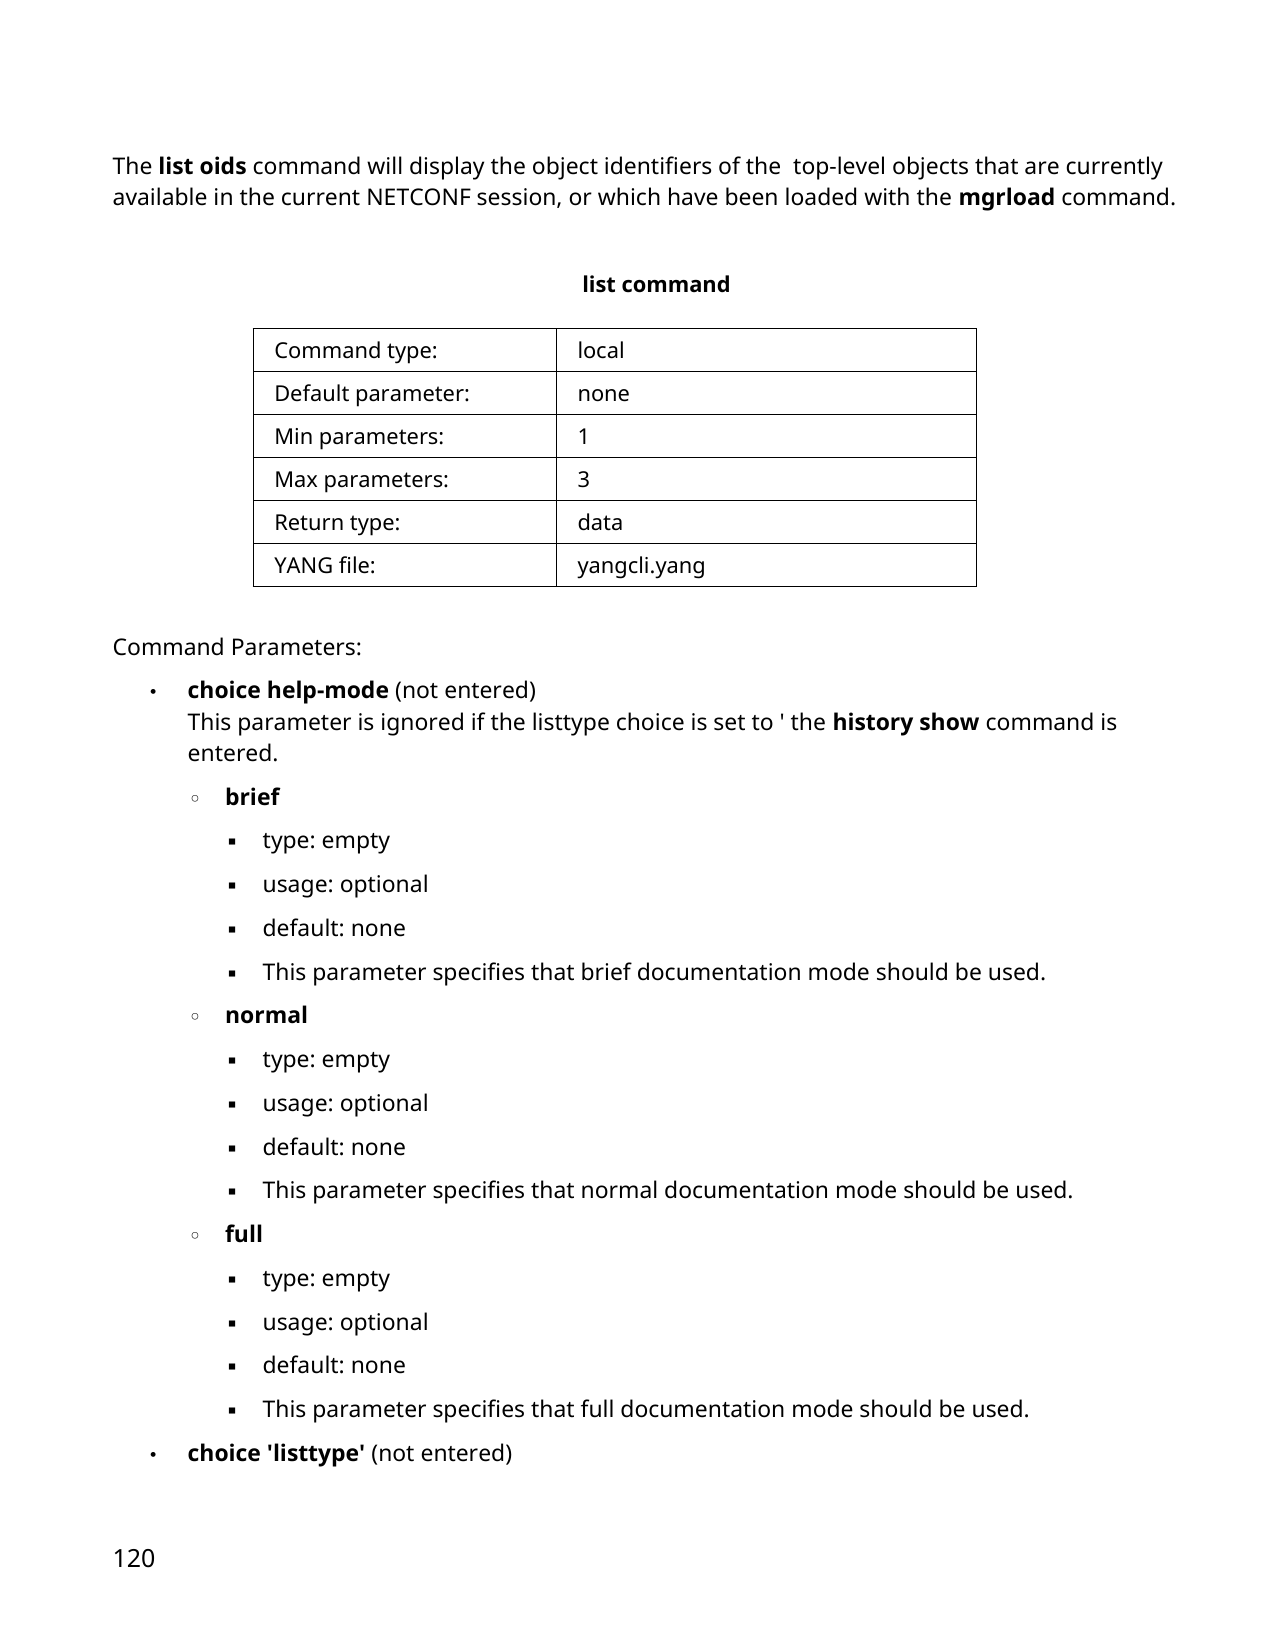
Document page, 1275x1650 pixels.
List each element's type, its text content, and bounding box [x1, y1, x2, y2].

table_cell none [557, 372, 976, 414]
table_cell 3 [557, 458, 976, 500]
list This parameter specifies that brief documentation mode should be used. [225, 956, 1200, 987]
table_cell YANG file: [254, 544, 556, 586]
table_cell Max parameters: [254, 458, 556, 500]
list full [187, 1218, 1200, 1249]
table_cell yangcli.yang [557, 544, 976, 586]
list default: none [225, 1349, 1200, 1381]
table_header Command type: [254, 329, 556, 371]
list usage: optional [225, 1087, 1200, 1118]
text Command Parameters: [112, 631, 1200, 662]
table_cell Default parameter: [254, 372, 556, 414]
list usage: optional [225, 868, 1200, 899]
list choice help-mode (not entered) This parameter is ignored if the listtype choice is set to ' the history show command is entered. [150, 674, 1200, 768]
text The list oids command will display the object identifiers of the top-level objects that are currently available in the current NETCONF session, or which have been loaded with the mgrload command. [112, 150, 1200, 212]
list brief [187, 781, 1200, 812]
subtitle list command [127, 269, 1185, 298]
table_cell data [557, 501, 976, 543]
list default: none [225, 912, 1200, 943]
list This parameter specifies that normal documentation mode should be used. [225, 1174, 1200, 1206]
list type: empty [225, 1262, 1200, 1293]
list choice 'listtype' (not entered) [150, 1437, 1200, 1468]
list This parameter specifies that full documentation mode should be used. [225, 1393, 1200, 1424]
list default: none [225, 1131, 1200, 1162]
table_cell Min parameters: [254, 415, 556, 457]
list type: empty [225, 1043, 1200, 1074]
list usage: optional [225, 1306, 1200, 1337]
list type: empty [225, 824, 1200, 856]
table_header local [557, 329, 976, 371]
table_cell Return type: [254, 501, 556, 543]
table_cell 1 [557, 415, 976, 457]
list normal [187, 999, 1200, 1031]
